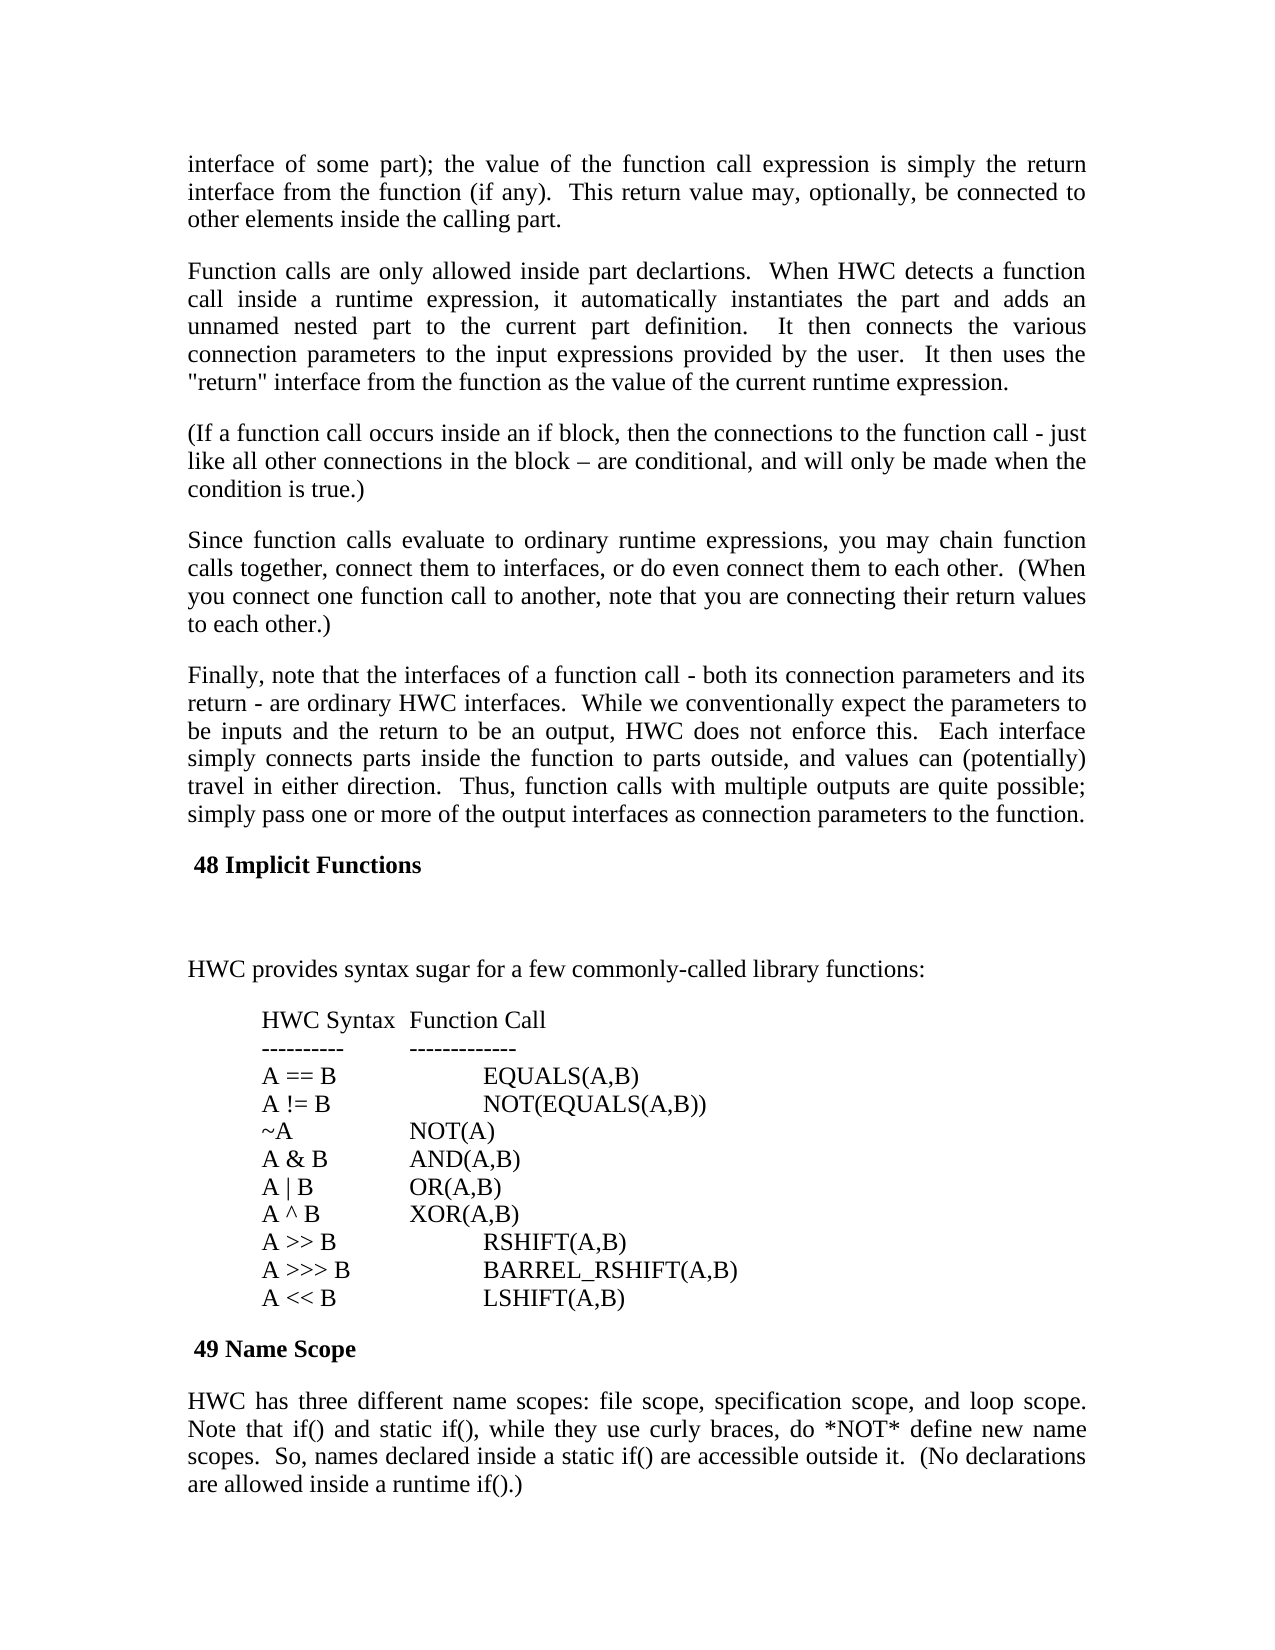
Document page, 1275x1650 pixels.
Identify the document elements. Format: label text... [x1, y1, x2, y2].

text interface of some part); the value of the function call expression is simply the return interface from the function (if any). This return value may, optionally, be connected to other elements inside the calling part. [187, 150, 1087, 233]
text Since function calls evaluate to ordinary runtime expressions, you may chain function calls together, connect them to interfaces, or do even connect them to each other. (When you connect one function call to another, note that you are connecting their return values to each other.) [187, 527, 1087, 637]
text (If a function call occurs inside an if block, then the connections to the function call - just like all other connections in the block – are conditional, and will only be made when the condition is true.) [187, 419, 1087, 503]
text HWC provides syntax sugar for a few commonly-called library functions: [187, 955, 1087, 983]
text Finally, note that the interfaces of a function call - both its connection parameters and its return - are ordinary HWC interfaces. While we conventionally expect the parameters to be inputs and the return to be an output, HWC does not enforce this. Each interface simply connects parts inside the function to parts outside, and values can (potentially) travel in either direction. Thus, function calls with multiple outputs are quite possible; simply pass one or more of the output interfaces as connection parameters to the function. [187, 661, 1087, 828]
list Name Scope [187, 1335, 1087, 1363]
list Implicit Functions [187, 852, 1087, 879]
text HWC Syntax Function Call ---------- ------------- A == B EQUALS(A,B) A != B NOT(EQUALS(A,B)) ~A NOT(A) A & B AND(A,B) A | B OR(A,B) A ^ B XOR(A,B) A >> B RSHIFT(A,B) A >>> B BARREL_RSHIFT(A,B) A << B LSHIFT(A,B) [187, 1007, 1087, 1311]
text Function calls are only allowed inside part declartions. When HWC detects a function call inside a runtime expression, it automatically instantiates the part and adds an unnamed nested part to the current part definition. It then connects the various connection parameters to the input expressions provided by the user. It then uses the "return" interface from the function as the value of the current runtime expression. [187, 257, 1087, 396]
text HWC has three different name scopes: file scope, specification scope, and loop scope. Note that if() and static if(), while they use curly braces, do *NOT* define new name scopes. So, names declared inside a static if() are accessible outside it. (No declarations are allowed inside a runtime if().) [187, 1387, 1087, 1498]
